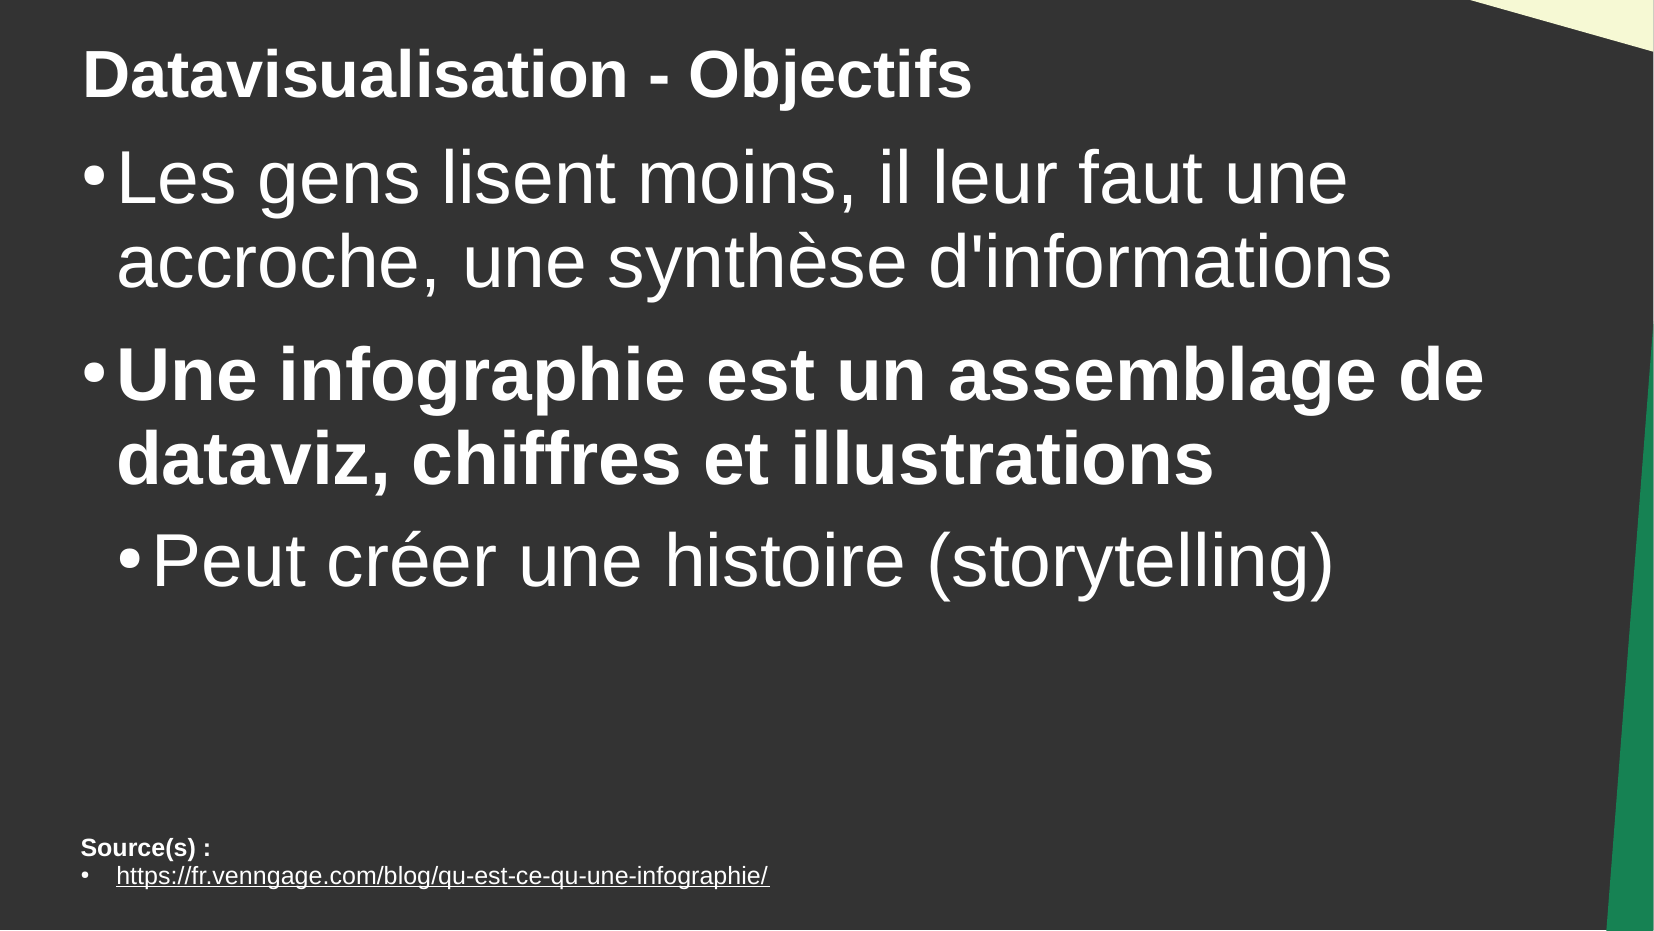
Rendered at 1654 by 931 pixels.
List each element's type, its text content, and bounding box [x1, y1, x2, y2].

text_box [1470, 0, 1654, 52]
list Les gens lisent moins, il leur faut une accroche, une synthèse d'informations Une infographie est un assemblage de dataviz, chiffres et illustrations Peut créer une histoire (storytelling) [80, 135, 1560, 762]
text_box [1606, 314, 1654, 931]
title Datavisualisation - Objectifs [82, 37, 1571, 122]
text_box Source(s) : https://fr.venngage.com/blog/qu-est-ce-qu-une-infographie/ [65, 826, 1483, 926]
